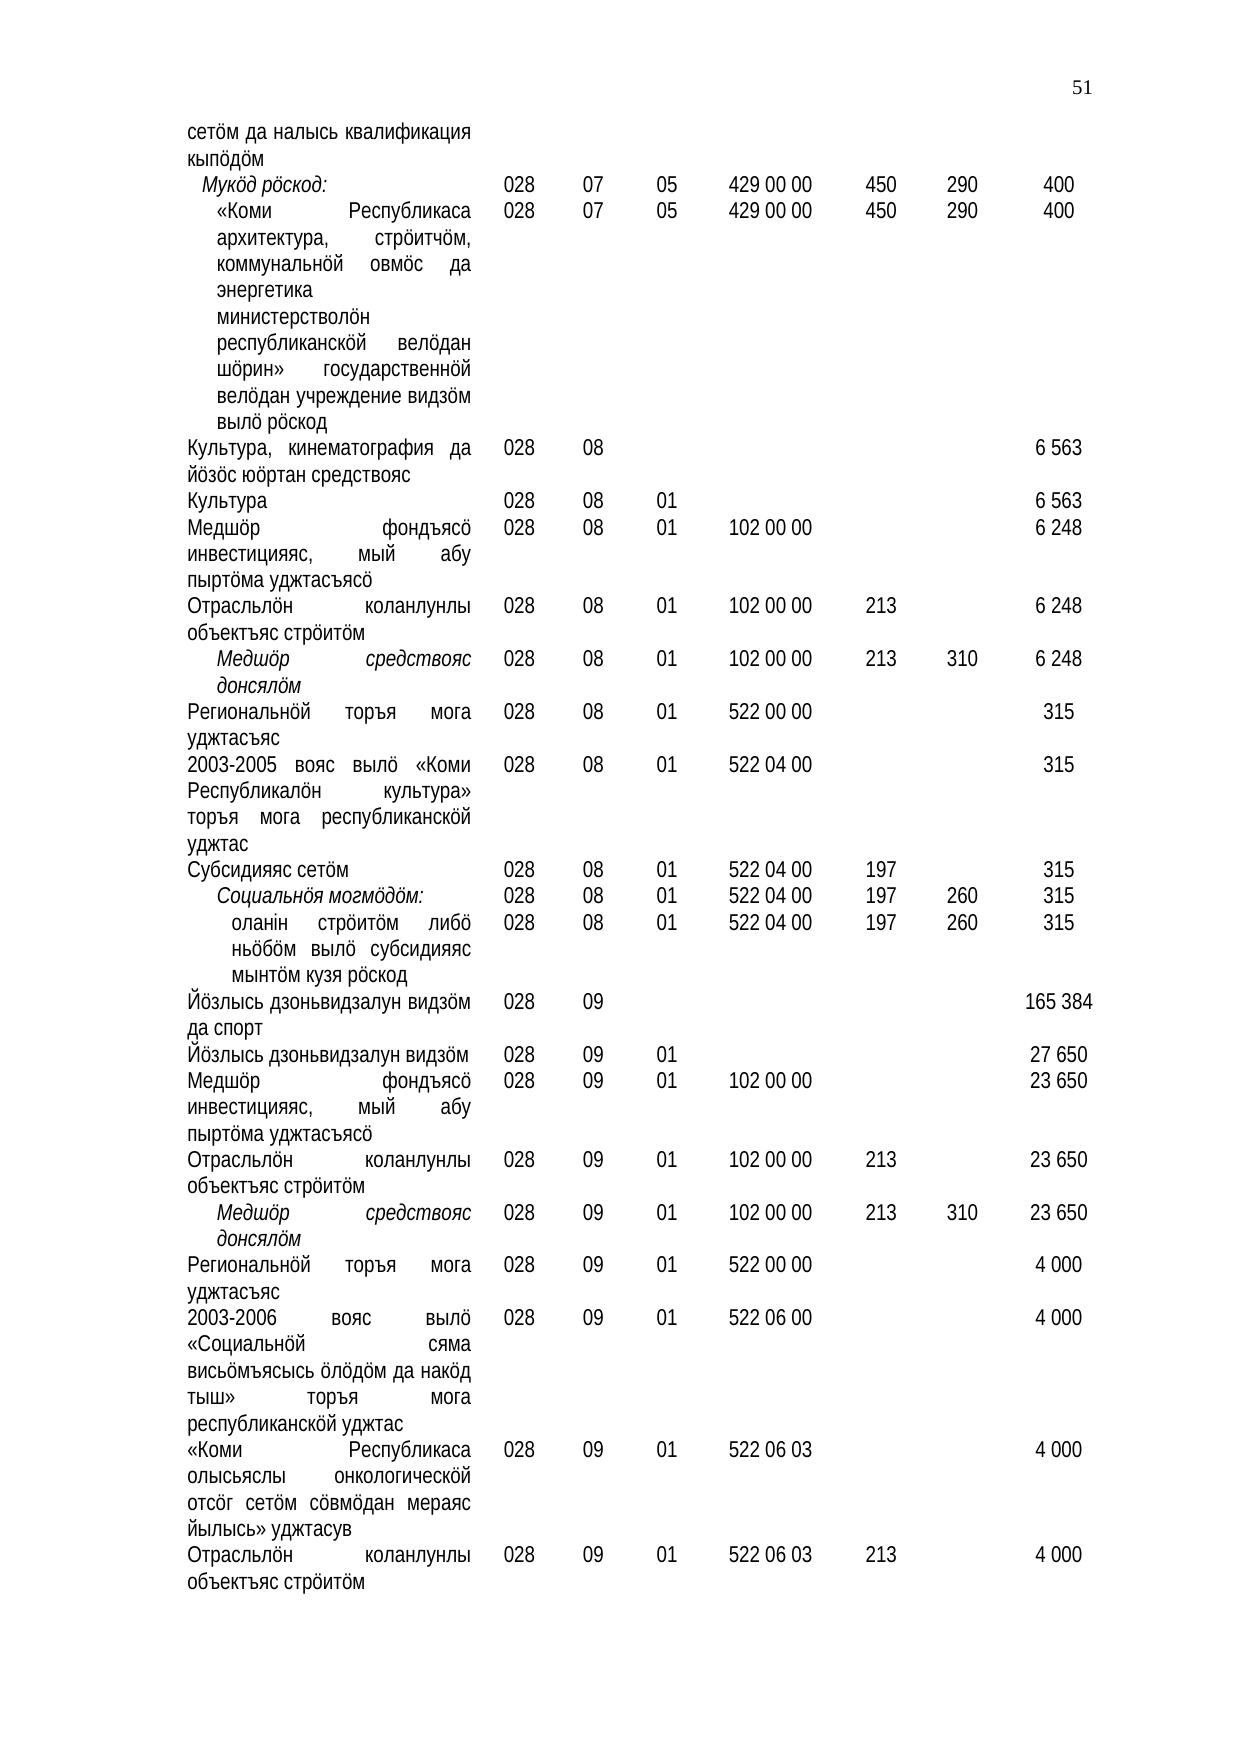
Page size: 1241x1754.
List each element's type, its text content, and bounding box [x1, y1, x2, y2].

table_cell 290 [925, 171, 999, 197]
table_cell 01 [630, 1041, 704, 1067]
table_cell 09 [556, 1304, 630, 1436]
table_cell [837, 118, 925, 171]
table_cell Мукöд рöскод: [176, 171, 482, 197]
table_cell 08 [556, 883, 630, 909]
table_cell Региональнöй торъя мога уджтасъяс [176, 698, 482, 751]
table_cell 01 [630, 909, 704, 988]
table_cell 213 [837, 1541, 925, 1594]
table_cell [925, 1146, 999, 1199]
table_cell 09 [556, 1436, 630, 1541]
table_cell 197 [837, 883, 925, 909]
table_cell 6 563 [999, 487, 1118, 513]
table_cell 01 [630, 1199, 704, 1251]
table_cell 2003-2006 вояс вылö «Социальнöй сяма висьöмъясысь öлöдöм да накöд тыш» торъя мога республиканскöй уджтас [176, 1304, 482, 1436]
table_cell 028 [482, 1199, 556, 1251]
table_cell 028 [482, 1146, 556, 1199]
table_cell 01 [630, 856, 704, 882]
table_cell 102 00 00 [704, 1146, 837, 1199]
table_cell Медшöр фондъясö инвестицияяс, мый абу пыртöма уджтасъясö [176, 1067, 482, 1146]
table_cell 028 [482, 1304, 556, 1436]
table_cell 2003-2005 вояс вылö «Коми Республикалöн культура» торъя мога республиканскöй уджтас [176, 751, 482, 856]
table_cell 028 [482, 1067, 556, 1146]
table_cell 028 [482, 698, 556, 751]
table_cell [837, 751, 925, 856]
table_cell 522 00 00 [704, 1251, 837, 1304]
table_cell 429 00 00 [704, 197, 837, 434]
table_cell сетöм да налысь квалификация кыпöдöм [176, 118, 482, 171]
table_cell 028 [482, 1541, 556, 1594]
table_cell 028 [482, 909, 556, 988]
table_cell 310 [925, 1199, 999, 1251]
table_cell [630, 434, 704, 487]
table_cell [925, 487, 999, 513]
table_cell 028 [482, 514, 556, 592]
table_cell 315 [999, 909, 1118, 988]
table_cell 522 04 00 [704, 883, 837, 909]
table_cell Отрасльлöн коланлунлы объектъяс стрöитöм [176, 593, 482, 645]
table_cell 01 [630, 593, 704, 645]
table_cell 01 [630, 1067, 704, 1146]
table_cell 213 [837, 1199, 925, 1251]
table_cell 08 [556, 698, 630, 751]
table_cell Медшöр фондъясö инвестицияяс, мый абу пыртöма уджтасъясö [176, 514, 482, 592]
table_cell 4 000 [999, 1541, 1118, 1594]
table_cell 01 [630, 751, 704, 856]
table_cell 450 [837, 197, 925, 434]
table_cell [837, 988, 925, 1041]
table_cell 23 650 [999, 1067, 1118, 1146]
table_cell [704, 1041, 837, 1067]
table_cell 260 [925, 883, 999, 909]
table_cell 09 [556, 1067, 630, 1146]
table_cell [925, 856, 999, 882]
table_cell 522 06 03 [704, 1436, 837, 1541]
table_cell 213 [837, 1146, 925, 1199]
table_cell 23 650 [999, 1199, 1118, 1251]
table_cell 09 [556, 988, 630, 1041]
table_cell 028 [482, 751, 556, 856]
table_cell 01 [630, 487, 704, 513]
table_cell 315 [999, 883, 1118, 909]
table_cell 08 [556, 487, 630, 513]
table_cell 165 384 [999, 988, 1118, 1041]
table_cell 01 [630, 883, 704, 909]
table_cell 102 00 00 [704, 645, 837, 698]
table_cell Субсидияяс сетöм [176, 856, 482, 882]
table_cell [925, 434, 999, 487]
table_cell 6 248 [999, 593, 1118, 645]
table_cell [837, 487, 925, 513]
table_cell 213 [837, 645, 925, 698]
table_cell Региональнöй торъя мога уджтасъяс [176, 1251, 482, 1304]
table_cell 08 [556, 751, 630, 856]
table_cell 05 [630, 197, 704, 434]
table_cell оланiн стрöитöм либö ньöбöм вылö субсидияяс мынтöм кузя рöскод [176, 909, 482, 988]
table_cell 08 [556, 593, 630, 645]
table_cell 028 [482, 487, 556, 513]
table_cell 01 [630, 698, 704, 751]
table_cell 028 [482, 593, 556, 645]
table_cell 522 00 00 [704, 698, 837, 751]
table_cell 23 650 [999, 1146, 1118, 1199]
table_cell Культура, кинематография да йöзöс юöртан средствояс [176, 434, 482, 487]
table_cell Медшöр средствояс донсялöм [176, 645, 482, 698]
table_cell 197 [837, 909, 925, 988]
table_cell 08 [556, 645, 630, 698]
table_cell 08 [556, 434, 630, 487]
table_cell 01 [630, 645, 704, 698]
table_cell [837, 1436, 925, 1541]
table_cell [556, 118, 630, 171]
table_cell [925, 1067, 999, 1146]
table_cell 028 [482, 1251, 556, 1304]
table_cell 07 [556, 197, 630, 434]
table_cell 290 [925, 197, 999, 434]
table_cell 028 [482, 856, 556, 882]
table_cell [925, 593, 999, 645]
table_cell [704, 118, 837, 171]
table_cell Йöзлысь дзоньвидзалун видзöм [176, 1041, 482, 1067]
table_cell [837, 1304, 925, 1436]
table_cell Медшöр средствояс донсялöм [176, 1199, 482, 1251]
table_cell 4 000 [999, 1436, 1118, 1541]
table_cell 028 [482, 171, 556, 197]
table_cell Отрасльлöн коланлунлы объектъяс стрöитöм [176, 1146, 482, 1199]
table_cell 09 [556, 1146, 630, 1199]
table_cell 315 [999, 856, 1118, 882]
table_cell 522 04 00 [704, 909, 837, 988]
table_cell 08 [556, 909, 630, 988]
table_cell 09 [556, 1041, 630, 1067]
table_cell 6 248 [999, 645, 1118, 698]
table_cell [704, 487, 837, 513]
table_cell Социальнöя могмöдöм: [176, 883, 482, 909]
table_cell [925, 751, 999, 856]
table_cell 6 248 [999, 514, 1118, 592]
table_cell 102 00 00 [704, 1199, 837, 1251]
table_cell [482, 118, 556, 171]
table_cell 028 [482, 434, 556, 487]
table_cell 01 [630, 1304, 704, 1436]
table_cell [925, 1541, 999, 1594]
table_cell 213 [837, 593, 925, 645]
table_cell 522 04 00 [704, 856, 837, 882]
table_cell 310 [925, 645, 999, 698]
table_cell [999, 118, 1118, 171]
table_cell [837, 698, 925, 751]
table_cell 028 [482, 197, 556, 434]
table_cell [837, 1067, 925, 1146]
table_cell [925, 1251, 999, 1304]
table_cell 01 [630, 514, 704, 592]
table_cell 522 06 03 [704, 1541, 837, 1594]
table_cell [925, 698, 999, 751]
table_cell 400 [999, 197, 1118, 434]
table_cell 09 [556, 1199, 630, 1251]
table_cell [925, 514, 999, 592]
table_cell 028 [482, 883, 556, 909]
table_cell [925, 1304, 999, 1436]
table_cell 05 [630, 171, 704, 197]
table_cell [837, 1041, 925, 1067]
table_cell 260 [925, 909, 999, 988]
table_cell 315 [999, 751, 1118, 856]
table_cell 08 [556, 856, 630, 882]
table_cell [704, 988, 837, 1041]
table_cell 197 [837, 856, 925, 882]
table_cell 27 650 [999, 1041, 1118, 1067]
table_cell 429 00 00 [704, 171, 837, 197]
table_cell 450 [837, 171, 925, 197]
table_cell 028 [482, 988, 556, 1041]
table_cell [837, 434, 925, 487]
table_cell Йöзлысь дзоньвидзалун видзöм да спорт [176, 988, 482, 1041]
table_cell 028 [482, 1041, 556, 1067]
table_cell 01 [630, 1541, 704, 1594]
table_cell 028 [482, 645, 556, 698]
table_cell [837, 514, 925, 592]
table_cell [925, 118, 999, 171]
table_cell 08 [556, 514, 630, 592]
table_cell 102 00 00 [704, 593, 837, 645]
table_cell Отрасльлöн коланлунлы объектъяс стрöитöм [176, 1541, 482, 1594]
table_cell 01 [630, 1436, 704, 1541]
table_cell «Коми Республикаса олысьяслы онкологическöй отсöг сетöм сöвмöдан мераяс йылысь» уджтасув [176, 1436, 482, 1541]
table_cell «Коми Республикаса архитектура, стрöитчöм, коммунальнöй овмöс да энергетика министерстволöн республиканскöй велöдан шöрин» государственнöй велöдан учреждение видзöм вылö рöскод [176, 197, 482, 434]
table_cell 400 [999, 171, 1118, 197]
table_cell [630, 118, 704, 171]
table_cell [925, 988, 999, 1041]
table_cell [837, 1251, 925, 1304]
table_cell 028 [482, 1436, 556, 1541]
table_cell 01 [630, 1251, 704, 1304]
table_cell 01 [630, 1146, 704, 1199]
table_cell 102 00 00 [704, 514, 837, 592]
table_cell 09 [556, 1541, 630, 1594]
table_cell 4 000 [999, 1251, 1118, 1304]
table_cell 522 06 00 [704, 1304, 837, 1436]
table_cell 09 [556, 1251, 630, 1304]
table_cell 102 00 00 [704, 1067, 837, 1146]
table_cell [704, 434, 837, 487]
table_cell 07 [556, 171, 630, 197]
table_cell [925, 1041, 999, 1067]
table_cell [925, 1436, 999, 1541]
table_cell [630, 988, 704, 1041]
table_cell 522 04 00 [704, 751, 837, 856]
table_cell 315 [999, 698, 1118, 751]
table_cell 4 000 [999, 1304, 1118, 1436]
table_cell 6 563 [999, 434, 1118, 487]
table_cell Культура [176, 487, 482, 513]
